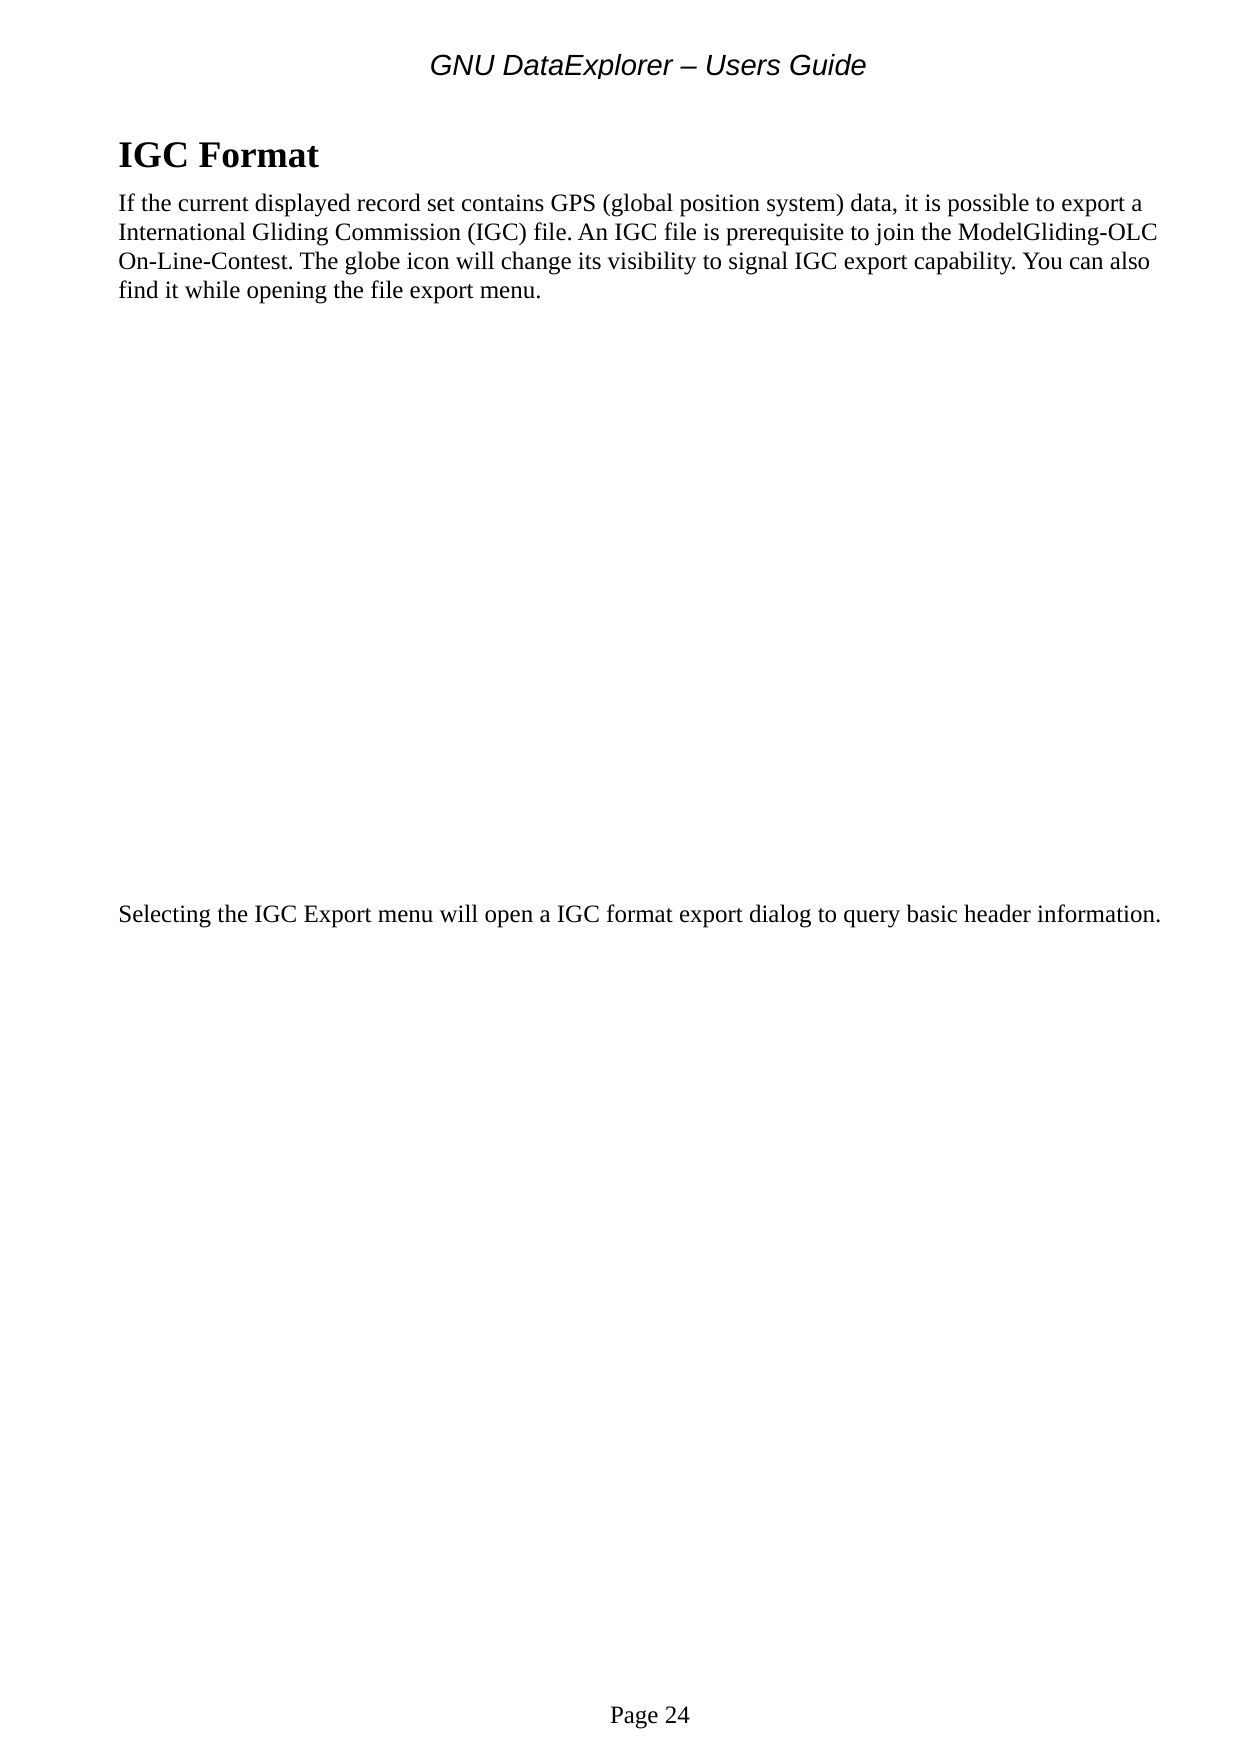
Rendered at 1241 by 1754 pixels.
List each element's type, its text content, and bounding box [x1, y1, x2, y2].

text Selecting the IGC Export menu will open a IGC format export dialog to query basic header information. [118, 899, 1181, 928]
subtitle IGC Format [118, 133, 1181, 176]
text If the current displayed record set contains GPS (global position system) data, it is possible to export a International Gliding Commission (IGC) file. An IGC file is prerequisite to join the ModelGliding-OLC On-Line-Contest. The globe icon will change its visibility to signal IGC export capability. You can also find it while opening the file export menu. [118, 188, 1181, 303]
